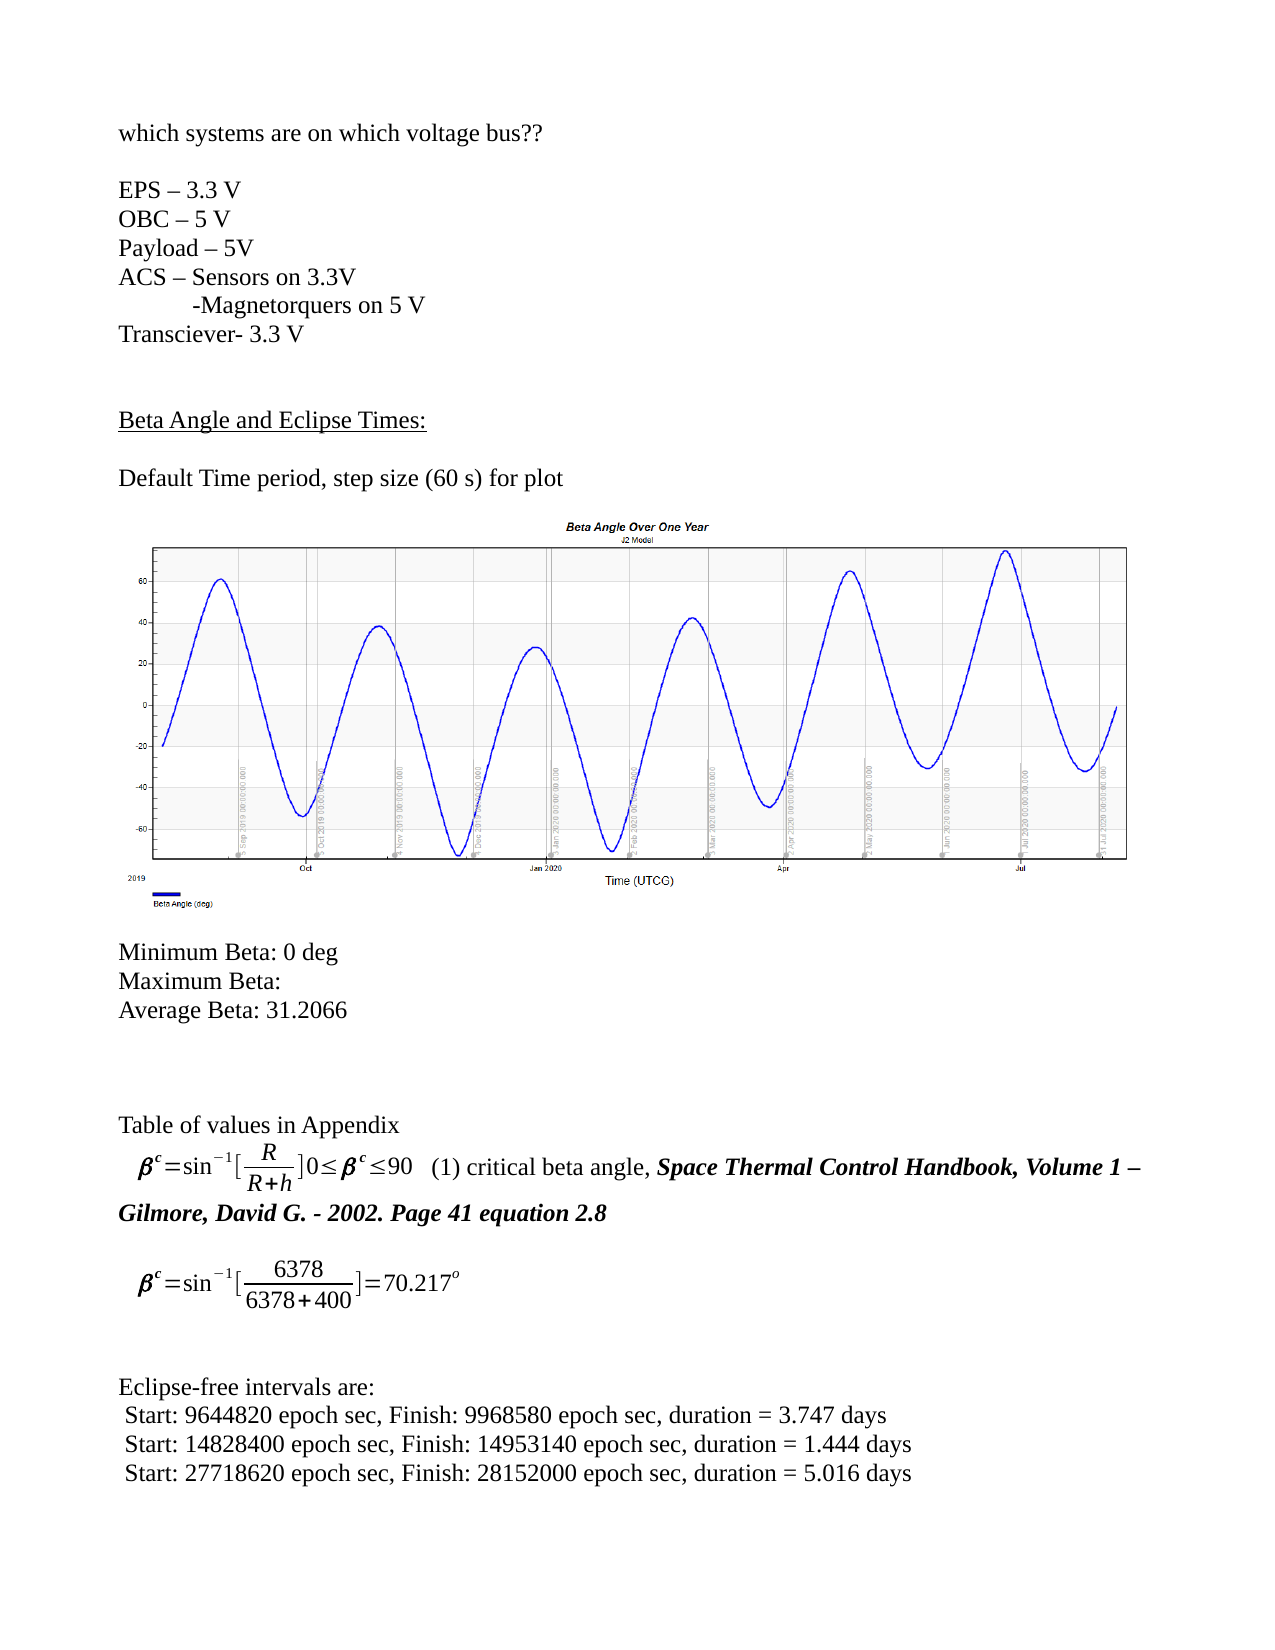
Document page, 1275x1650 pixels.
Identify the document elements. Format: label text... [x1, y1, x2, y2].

picture [118, 520, 1157, 909]
text OBC – 5 V [118, 204, 1157, 233]
text Start: 27718620 epoch sec, Finish: 28152000 epoch sec, duration = 5.016 days [118, 1458, 1157, 1487]
text Start: 14828400 epoch sec, Finish: 14953140 epoch sec, duration = 1.444 days [118, 1429, 1157, 1458]
text which systems are on which voltage bus?? [118, 118, 1157, 147]
text Minimum Beta: 0 deg [118, 937, 1157, 966]
text Transciever- 3.3 V [118, 319, 1157, 348]
text ACS – Sensors on 3.3V [118, 262, 1157, 291]
text Eclipse-free intervals are: [118, 1372, 1157, 1400]
text Beta Angle and Eclipse Times: [118, 406, 1157, 434]
text -Magnetorquers on 5 V [118, 291, 1157, 319]
text Default Time period, step size (60 s) for plot [118, 463, 1157, 492]
text Average Beta: 31.2066 [118, 995, 1157, 1024]
text (1) critical beta angle, Space Thermal Control Handbook, Volume 1 – Gilmore, David G. - 2002. Page 41 equation 2.8 [118, 1139, 1157, 1226]
text Start: 9644820 epoch sec, Finish: 9968580 epoch sec, duration = 3.747 days [118, 1400, 1157, 1429]
text Payload – 5V [118, 233, 1157, 262]
text Table of values in Appendix [118, 1110, 1157, 1139]
text EPS – 3.3 V [118, 176, 1157, 204]
text Maximum Beta: [118, 966, 1157, 995]
